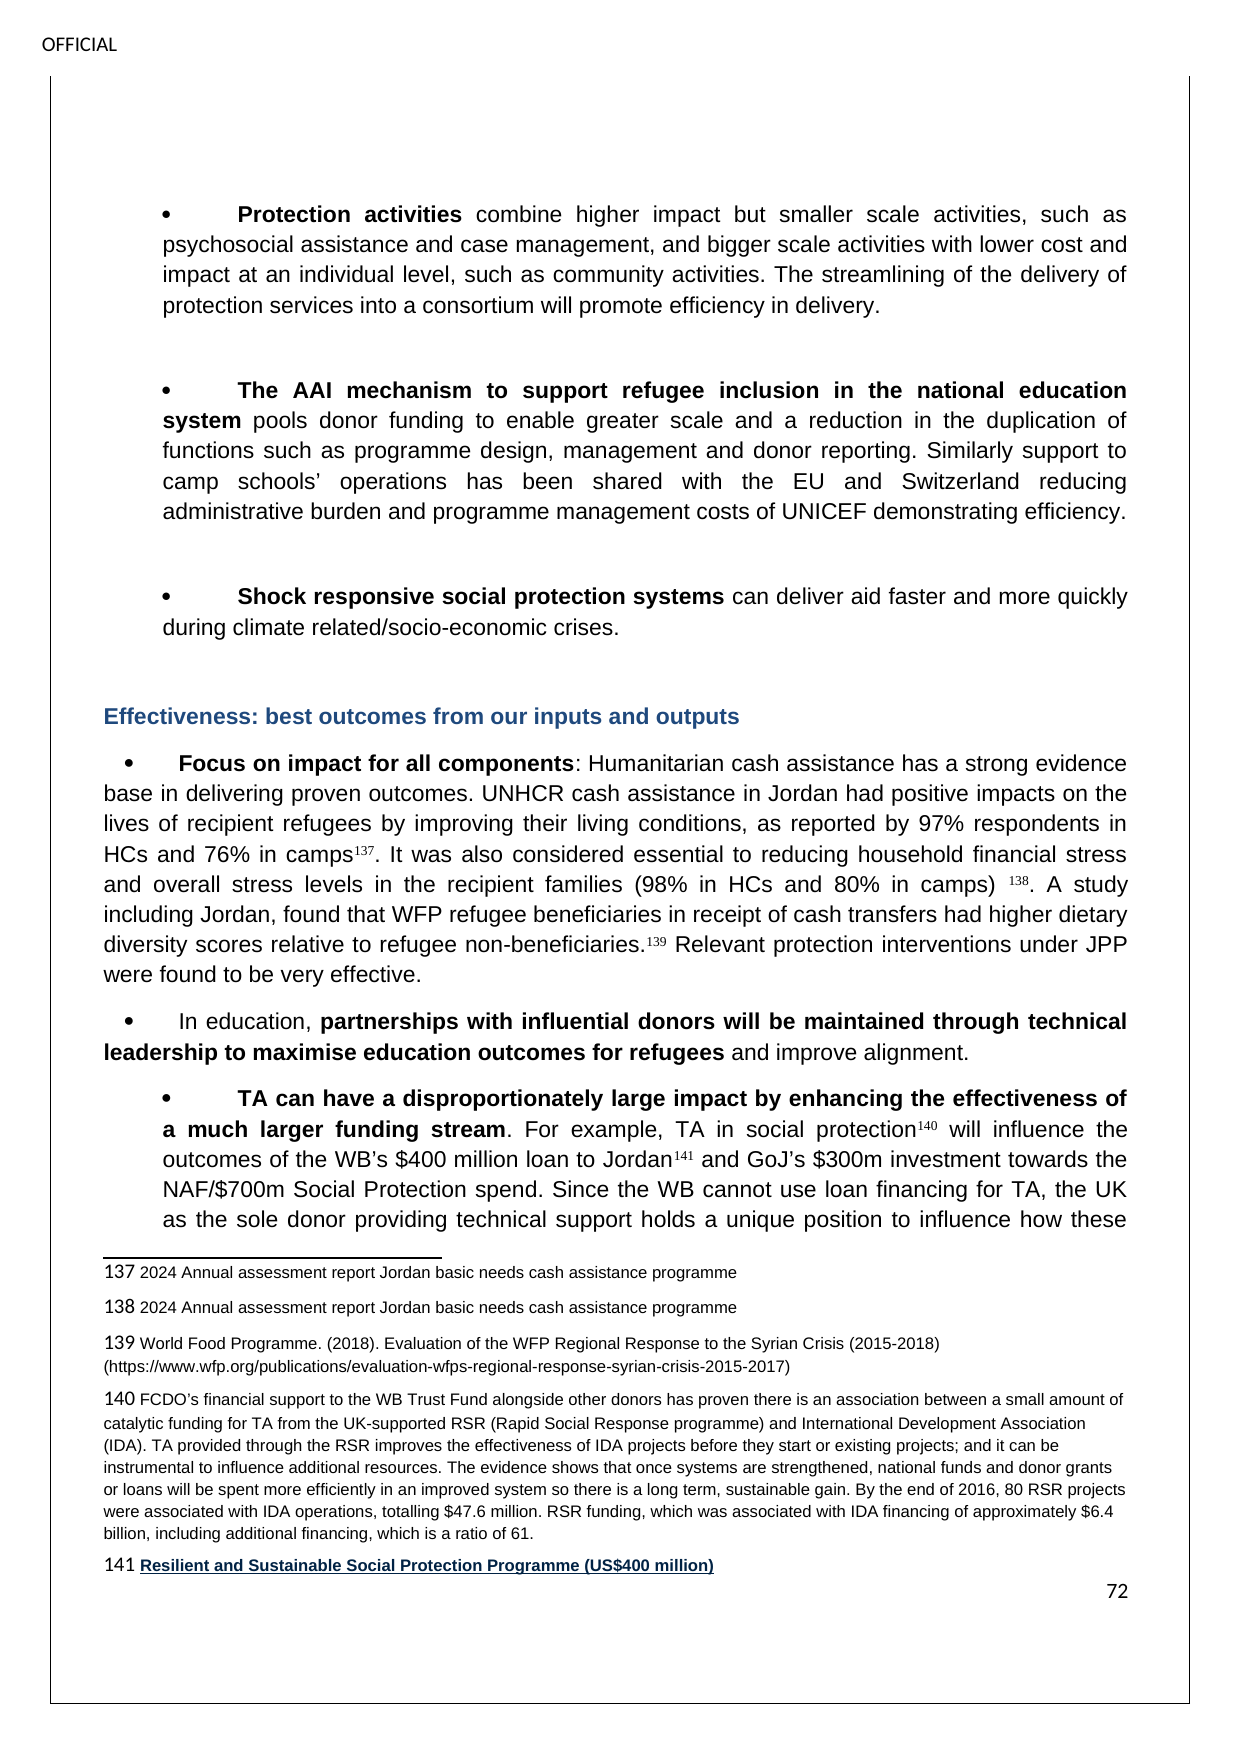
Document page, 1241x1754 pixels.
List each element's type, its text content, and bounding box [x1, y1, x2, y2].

list Focus on impact for all components: Humanitarian cash assistance has a strong evidence base in delivering proven outcomes. UNHCR cash assistance in Jordan had positive impacts on the lives of recipient refugees by improving their living conditions, as reported by 97% respondents in HCs and 76% in camps. It was also considered essential to reducing household financial stress and overall stress levels in the recipient families (98% in HCs and 80% in camps) . A study including Jordan, found that WFP refugee beneficiaries in receipt of cash transfers had higher dietary diversity scores relative to refugee non-beneficiaries. Relevant protection interventions under JPP were found to be very effective. [103, 750, 1128, 988]
list TA can have a disproportionately large impact by enhancing the effectiveness of a much larger funding stream. For example, TA in social protection will influence the outcomes of the WB’s $400 million loan to Jordan and GoJ’s $300m investment towards the NAF/$700m Social Protection spend. Since the WB cannot use loan financing for TA, the UK as the sole donor providing technical support holds a unique position to influence how these [162, 1085, 1128, 1233]
list 2024 Annual assessment report Jordan basic needs cash assistance programme [103, 1293, 1128, 1319]
list World Food Programme. (2018). Evaluation of the WFP Regional Response to the Syrian Crisis (2015-2018) (https://www.wfp.org/publications/evaluation-wfps-regional-response-syrian-crisis-2015-2017) [103, 1329, 1128, 1376]
list Protection activities combine higher impact but smaller scale activities, such as psychosocial assistance and case management, and bigger scale activities with lower cost and impact at an individual level, such as community activities. The streamlining of the delivery of protection services into a consortium will promote efficiency in delivery. [162, 201, 1128, 318]
list The AAI mechanism to support refugee inclusion in the national education system pools donor funding to enable greater scale and a reduction in the duplication of functions such as programme design, management and donor reporting. Similarly support to camp schools’ operations has been shared with the EU and Switzerland reducing administrative burden and programme management costs of UNICEF demonstrating efficiency. [162, 377, 1128, 524]
list Shock responsive social protection systems can deliver aid faster and more quickly during climate related/socio-economic crises. [162, 583, 1128, 640]
list 2024 Annual assessment report Jordan basic needs cash assistance programme [103, 1258, 1128, 1283]
list FCDO’s financial support to the WB Trust Fund alongside other donors has proven there is an association between a small amount of catalytic funding for TA from the UK-supported RSR (Rapid Social Response programme) and International Development Association (IDA). TA provided through the RSR improves the effectiveness of IDA projects before they start or existing projects; and it can be instrumental to influence additional resources. The evidence shows that once systems are strengthened, national funds and donor grants or loans will be spent more efficiently in an improved system so there is a long term, sustainable gain. By the end of 2016, 80 RSR projects were associated with IDA operations, totalling $47.6 million. RSR funding, which was associated with IDA financing of approximately $6.4 billion, including additional financing, which is a ratio of 61. [103, 1385, 1128, 1543]
list In education, partnerships with influential donors will be maintained through technical leadership to maximise education outcomes for refugees and improve alignment. [103, 1008, 1128, 1065]
text Effectiveness: best outcomes from our inputs and outputs [103, 703, 1128, 729]
list Resilient and Sustainable Social Protection Programme (US$400 million) [103, 1552, 1128, 1577]
